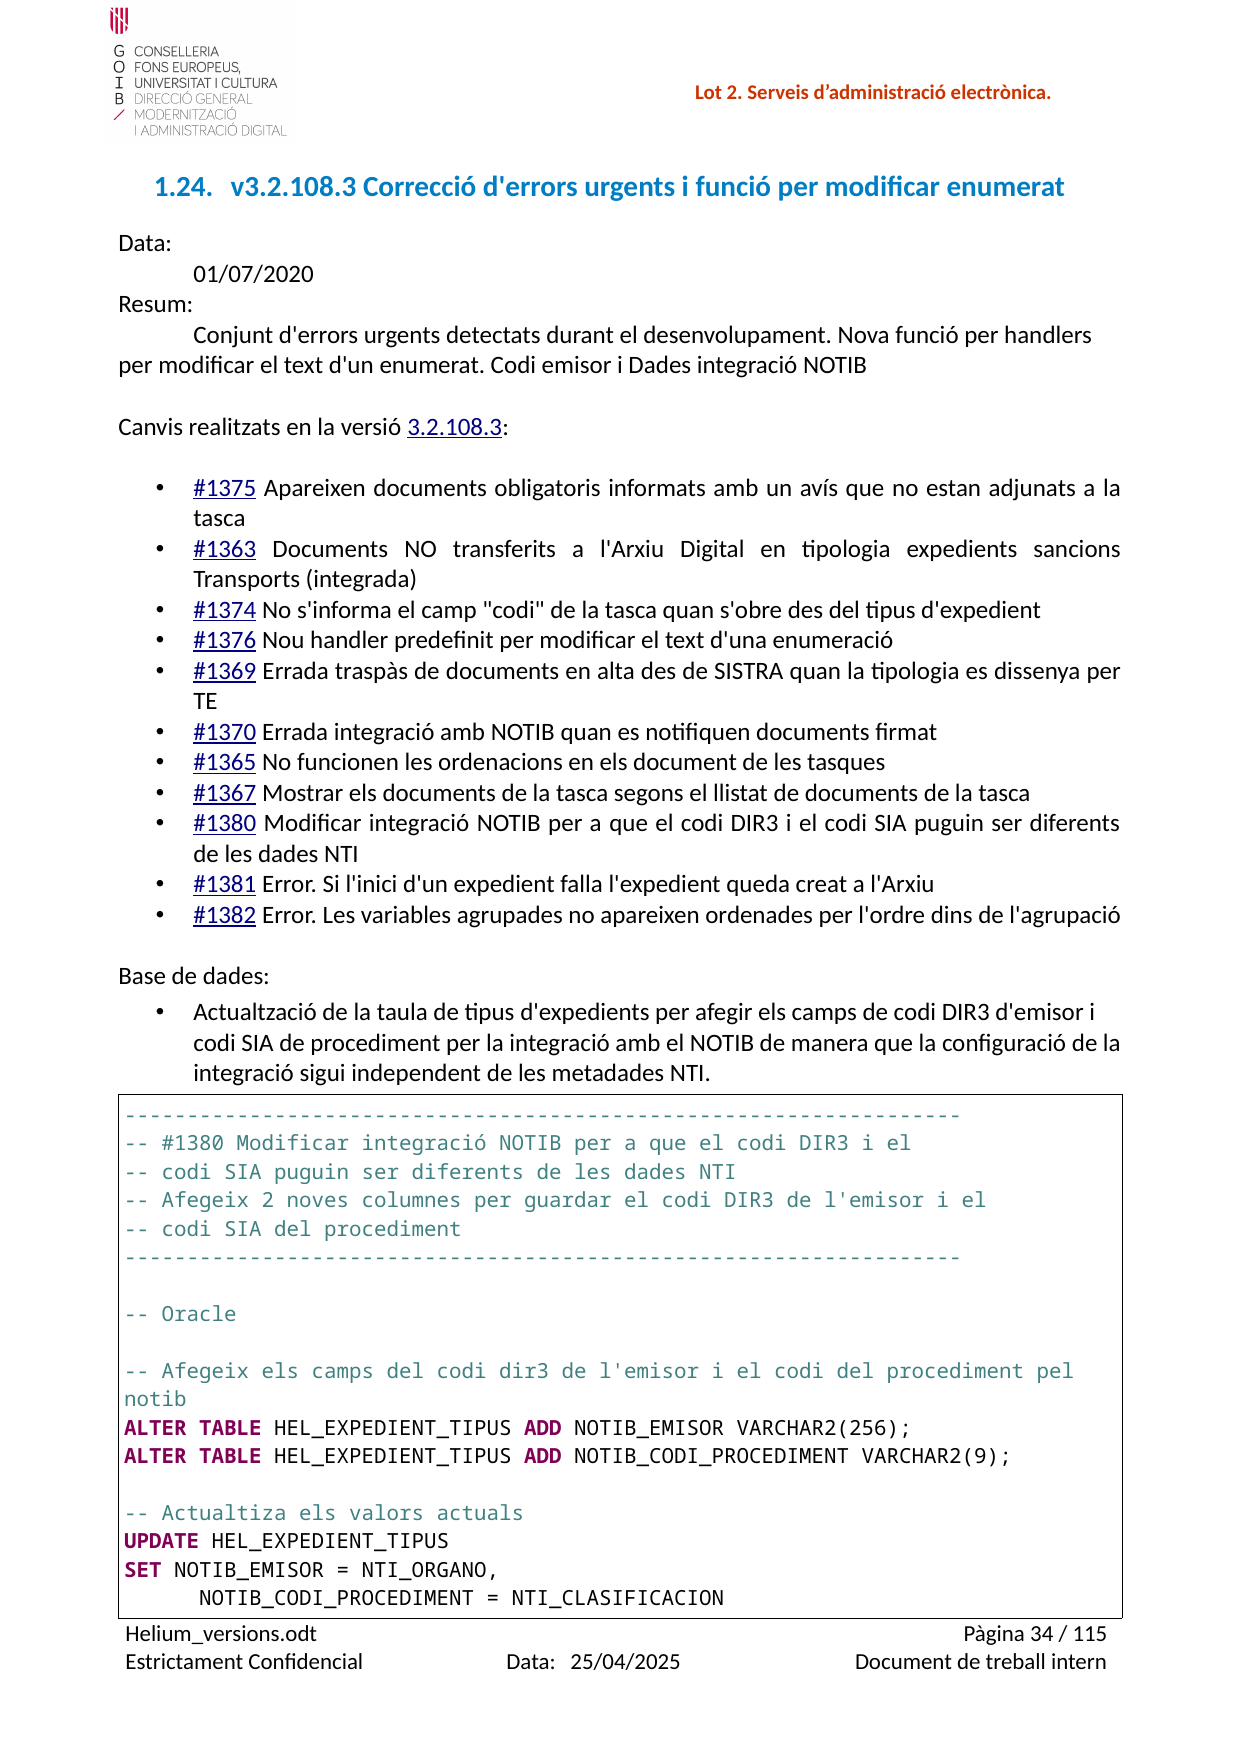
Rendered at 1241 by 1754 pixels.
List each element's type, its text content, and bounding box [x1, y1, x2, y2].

list #1376 Nou handler predefinit per modificar el text d'una enumeració [156, 624, 1122, 655]
list #1382 Error. Les variables agrupades no apareixen ordenades per l'ordre dins de l'agrupació [156, 899, 1122, 929]
text Canvis realitzats en la versió 3.2.108.3: [118, 411, 1122, 441]
subtitle v3.2.108.3 Correcció d'errors urgents i funció per modificar enumerat [153, 168, 1122, 204]
list #1365 No funcionen les ordenacions en els document de les tasques [156, 746, 1122, 777]
list #1380 Modificar integració NOTIB per a que el codi DIR3 i el codi SIA puguin ser diferents de les dades NTI [156, 807, 1122, 868]
list #1381 Error. Si l'inici d'un expedient falla l'expedient queda creat a l'Arxiu [156, 868, 1122, 899]
text Data: [118, 228, 1122, 258]
list #1375 Apareixen documents obligatoris informats amb un avís que no estan adjunats a la tasca [156, 472, 1122, 533]
list #1370 Errada integració amb NOTIB quan es notifiquen documents firmat [156, 716, 1122, 746]
text 01/07/2020 [118, 258, 1122, 289]
list #1369 Errada traspàs de documents en alta des de SISTRA quan la tipologia es dissenya per TE [156, 655, 1122, 716]
text Base de dades: [118, 960, 1122, 991]
table_header ------------------------------------------------------------------- -- #1380 Modificar integració NOTIB per a que el codi DIR3 i el -- codi SIA puguin ser diferents de les dades NTI -- Afegeix 2 noves columnes per guardar el codi DIR3 de l'emisor i el -- codi SIA del procediment ------------------------------------------------------------------- -- Oracle -- Afegeix els camps del codi dir3 de l'emisor i el codi del procediment pel notib ALTER TABLE HEL_EXPEDIENT_TIPUS ADD NOTIB_EMISOR VARCHAR2(256); ALTER TABLE HEL_EXPEDIENT_TIPUS ADD NOTIB_CODI_PROCEDIMENT VARCHAR2(9); -- Actualtiza els valors actuals UPDATE HEL_EXPEDIENT_TIPUS SET NOTIB_EMISOR = NTI_ORGANO, NOTIB_CODI_PROCEDIMENT = NTI_CLASIFICACION [119, 1095, 1122, 1617]
picture [100, 0, 297, 144]
text Resum: [118, 289, 1122, 319]
list #1367 Mostrar els documents de la tasca segons el llistat de documents de la tasca [156, 777, 1122, 807]
list #1363 Documents NO transferits a l'Arxiu Digital en tipologia expedients sancions Transports (integrada) [156, 533, 1122, 594]
list Actualtzació de la taula de tipus d'expedients per afegir els camps de codi DIR3 d'emisor i codi SIA de procediment per la integració amb el NOTIB de manera que la configuració de la integració sigui independent de les metadades NTI. [156, 997, 1122, 1088]
list #1374 No s'informa el camp "codi" de la tasca quan s'obre des del tipus d'expedient [156, 594, 1122, 624]
text Conjunt d'errors urgents detectats durant el desenvolupament. Nova funció per handlers per modificar el text d'un enumerat. Codi emisor i Dades integració NOTIB [118, 319, 1122, 380]
